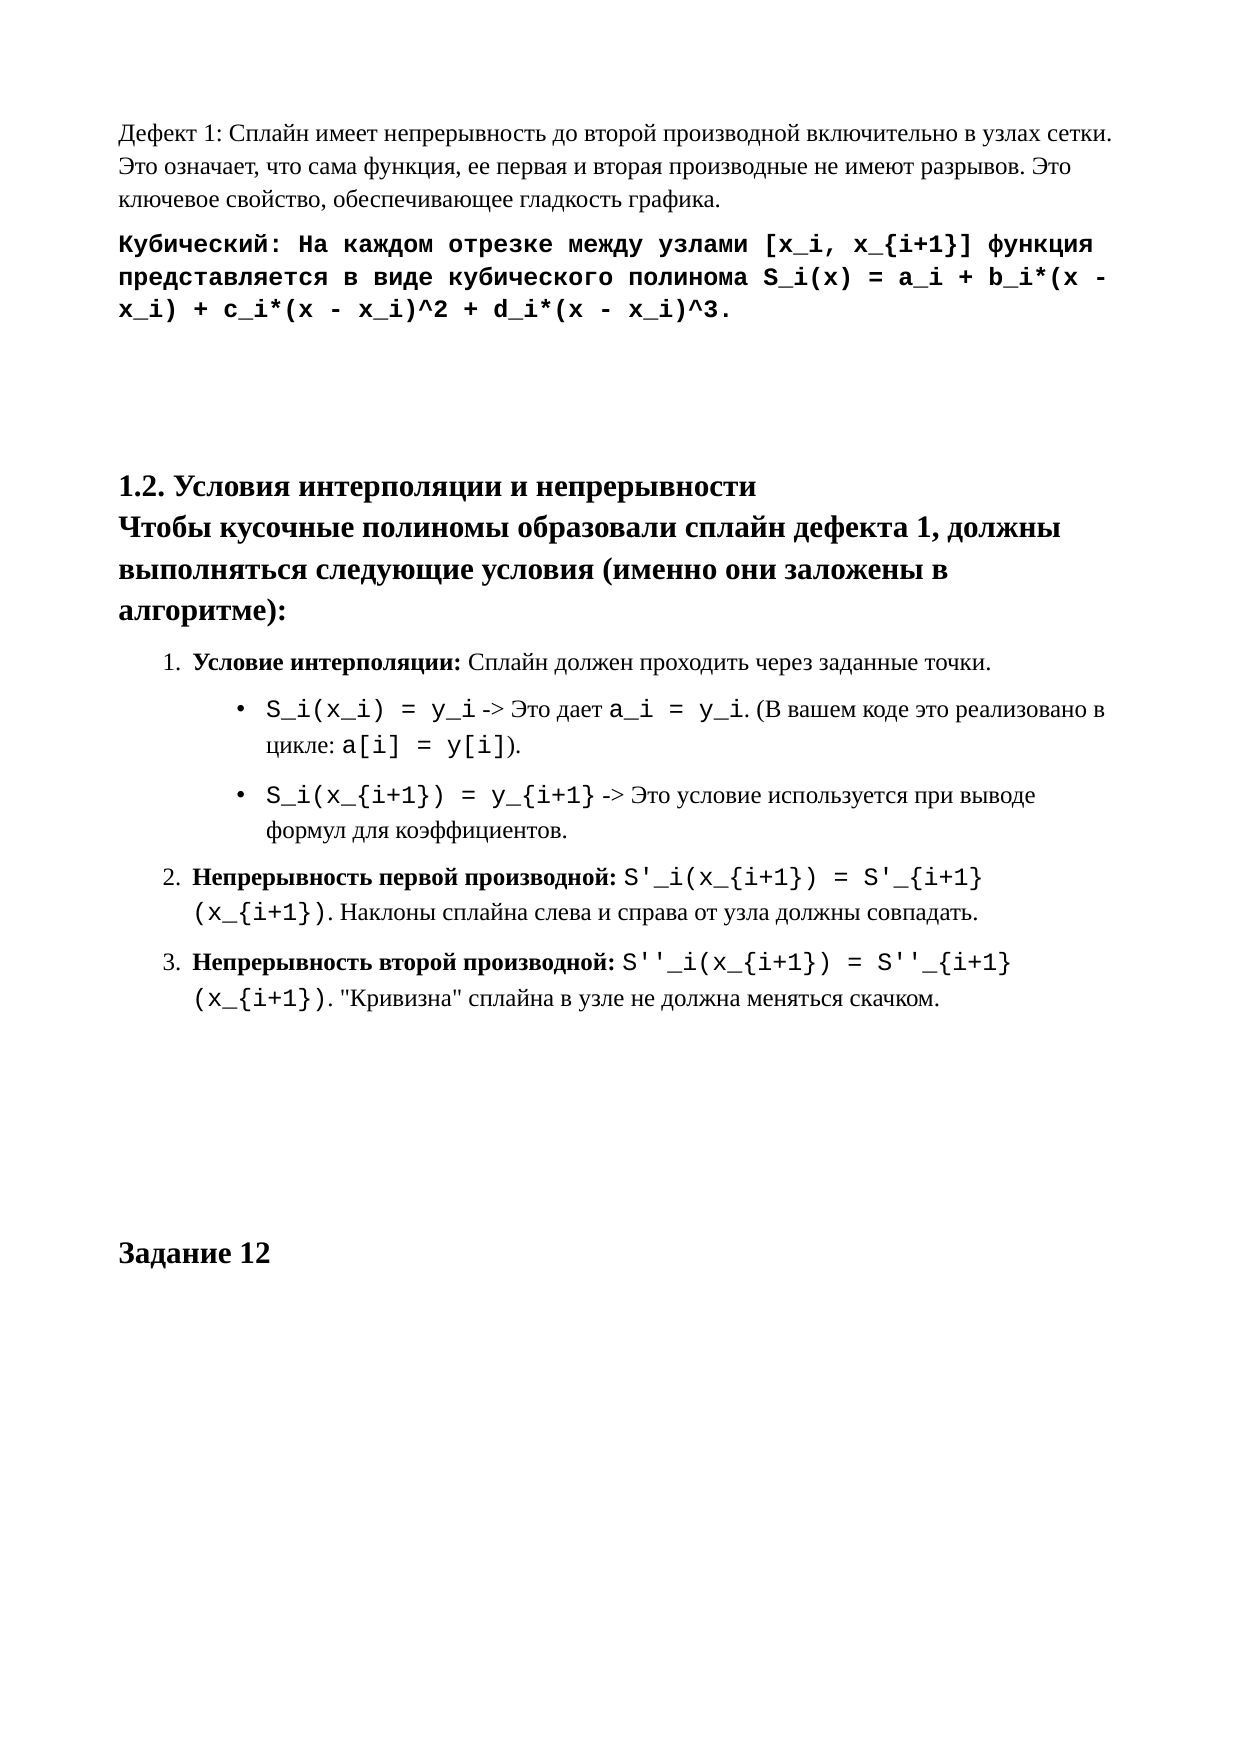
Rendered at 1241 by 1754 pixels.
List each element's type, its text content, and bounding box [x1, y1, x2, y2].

text Дефект 1: Сплайн имеет непрерывность до второй производной включительно в узлах сетки. Это означает, что сама функция, ее первая и вторая производные не имеют разрывов. Это ключевое свойство, обеспечивающее гладкость графика. [118, 118, 1122, 213]
list Непрерывность первой производной: S'_i(x_{i+1}) = S'_{i+1}(x_{i+1}). Наклоны сплайна слева и справа от узла должны совпадать. [162, 862, 1122, 928]
list S_i(x_i) = y_i -> Это дает a_i = y_i. (В вашем коде это реализовано в цикле: a[i] = y[i]). [236, 694, 1122, 761]
text Кубический: На каждом отрезке между узлами [x_i, x_{i+1}] функция представляется в виде кубического полинома S_i(x) = a_i + b_i*(x - x_i) + c_i*(x - x_i)^2 + d_i*(x - x_i)^3. [118, 232, 1122, 325]
list Непрерывность второй производной: S''_i(x_{i+1}) = S''_{i+1}(x_{i+1}). "Кривизна" сплайна в узле не должна меняться скачком. [162, 947, 1122, 1013]
text 1.2. Условия интерполяции и непрерывности Чтобы кусочные полиномы образовали сплайн дефекта 1, должны выполняться следующие условия (именно они заложены в алгоритме): [118, 467, 1122, 627]
list Условие интерполяции: Сплайн должен проходить через заданные точки. [162, 647, 1122, 676]
list S_i(x_{i+1}) = y_{i+1} -> Это условие используется при выводе формул для коэффициентов. [236, 780, 1122, 843]
text Задание 12 [118, 1234, 1122, 1270]
